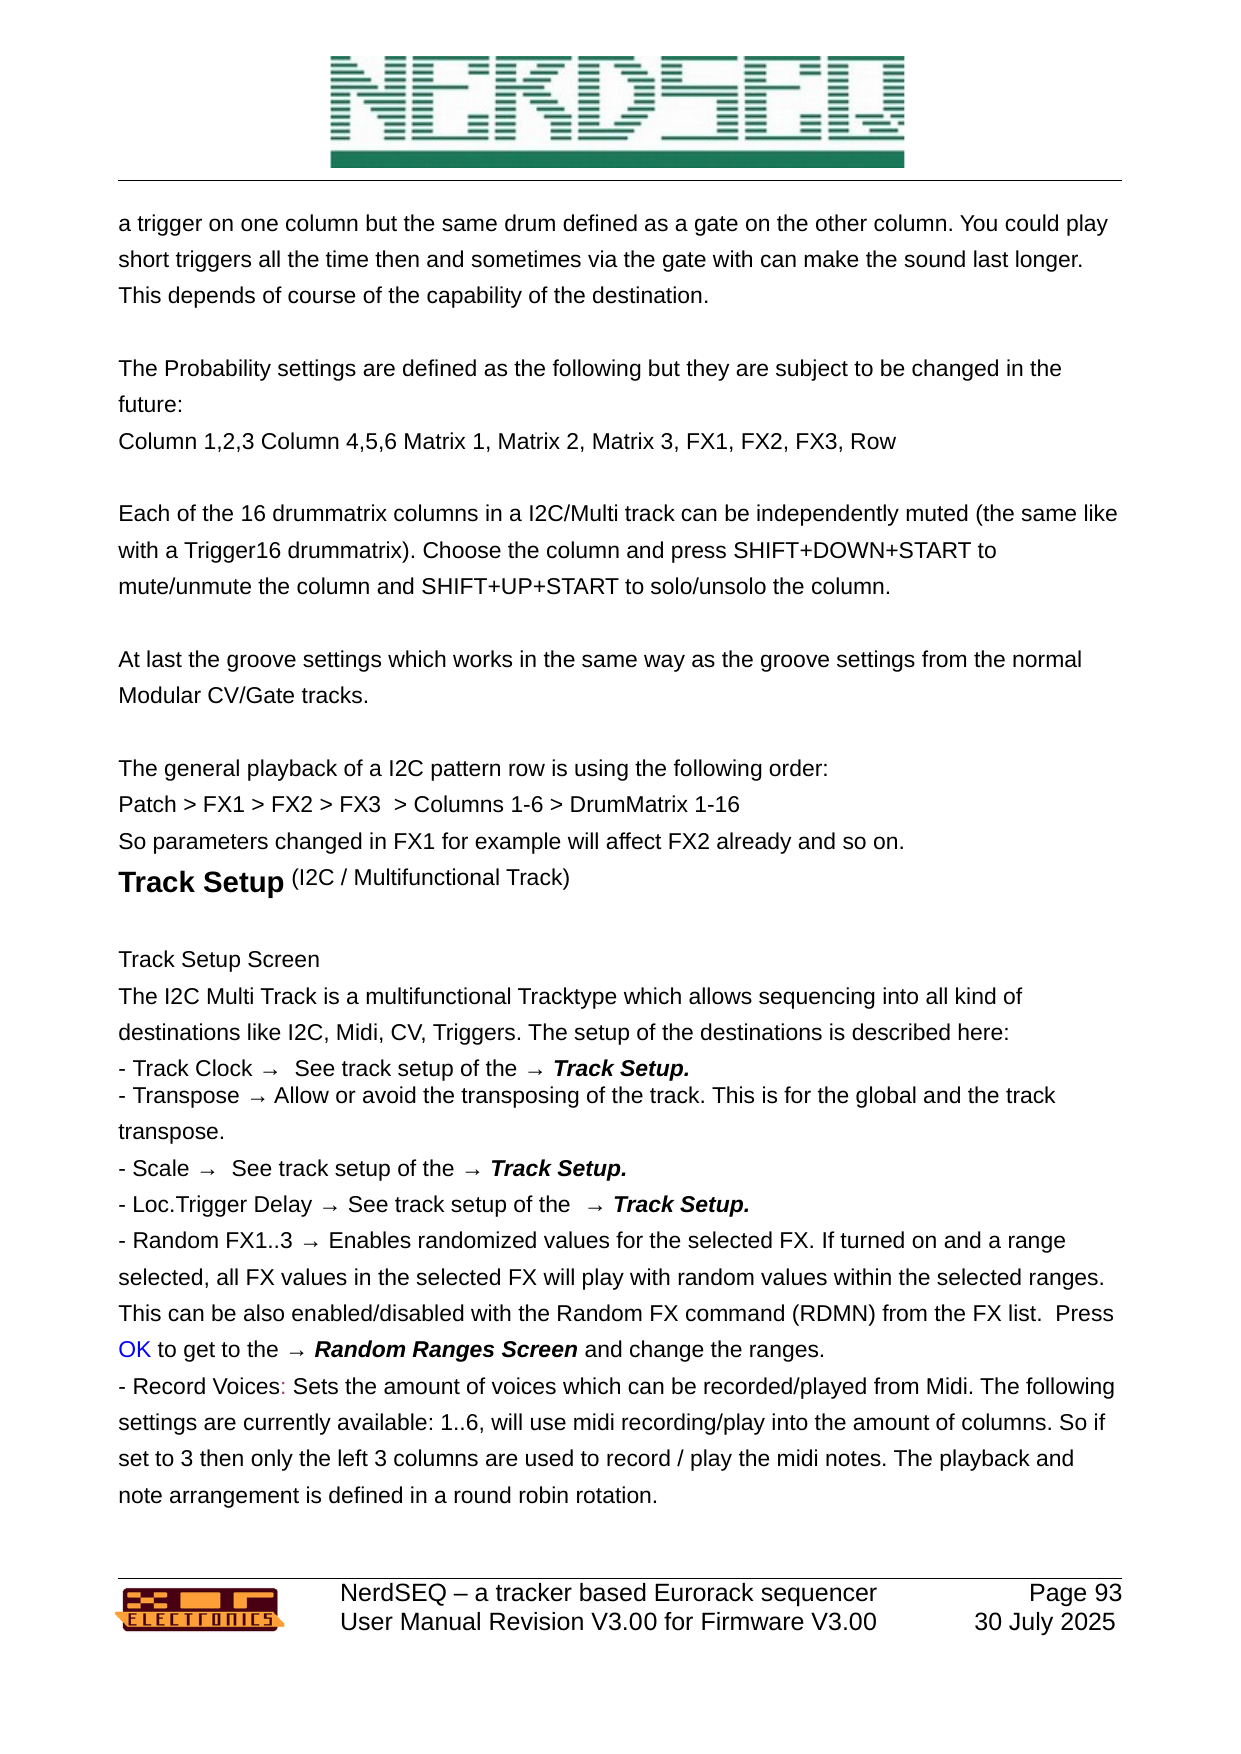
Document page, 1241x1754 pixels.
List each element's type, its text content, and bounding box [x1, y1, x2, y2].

text The general playback of a I2C pattern row is using the following order: [118, 755, 1122, 781]
picture [115, 1584, 285, 1634]
text - Scale → See track setup of the → Track Setup. [118, 1154, 1122, 1181]
text - Transpose → Allow or avoid the transposing of the track. This is for the global and the track transpose. [118, 1082, 1122, 1144]
text - Track Clock → See track setup of the → Track Setup. [118, 1055, 1122, 1082]
text Column 1,2,3 Column 4,5,6 Matrix 1, Matrix 2, Matrix 3, FX1, FX2, FX3, Row [118, 428, 1122, 490]
text a trigger on one column but the same drum defined as a gate on the other column. You could play short triggers all the time then and sometimes via the gate with can make the sound last longer. This depends of course of the capability of the destination. [118, 209, 1122, 309]
text - Random FX1..3 → Enables randomized values for the selected FX. If turned on and a range selected, all FX values in the selected FX will play with random values within the selected ranges. This can be also enabled/disabled with the Random FX command (RDMN) from the FX list. Press OK to get to the → Random Ranges Screen and change the ranges. [118, 1227, 1122, 1363]
text - Record Voices: Sets the amount of voices which can be recorded/played from Midi. The following settings are currently available: 1..6, will use midi recording/play into the amount of columns. So if set to 3 then only the left 3 columns are used to record / play the midi notes. The playback and note arrangement is defined in a round robin rotation. [118, 1373, 1122, 1508]
text (I2C / Multifunctional Track) [118, 864, 1122, 900]
text So parameters changed in FX1 for example will affect FX2 already and so on. [118, 828, 1122, 854]
text Each of the 16 drummatrix columns in a I2C/Multi track can be independently muted (the same like with a Trigger16 drummatrix). Choose the column and press SHIFT+DOWN+START to mute/unmute the column and SHIFT+UP+START to solo/unsolo the column. [118, 500, 1122, 599]
text Patch > FX1 > FX2 > FX3 > Columns 1-6 > DrumMatrix 1-16 [118, 791, 1122, 818]
text The I2C Multi Track is a multifunctional Tracktype which allows sequencing into all kind of destinations like I2C, Midi, CV, Triggers. The setup of the destinations is described here: [118, 983, 1122, 1045]
picture [330, 56, 905, 168]
text At last the groove settings which works in the same way as the groove settings from the normal Modular CV/Gate tracks. [118, 646, 1122, 708]
text Track Setup Screen [118, 946, 1122, 973]
text The Probability settings are defined as the following but they are subject to be changed in the future: [118, 355, 1122, 418]
subtitle Track Setup [118, 865, 285, 899]
text - Loc.Trigger Delay → See track setup of the → Track Setup. [118, 1191, 1122, 1217]
